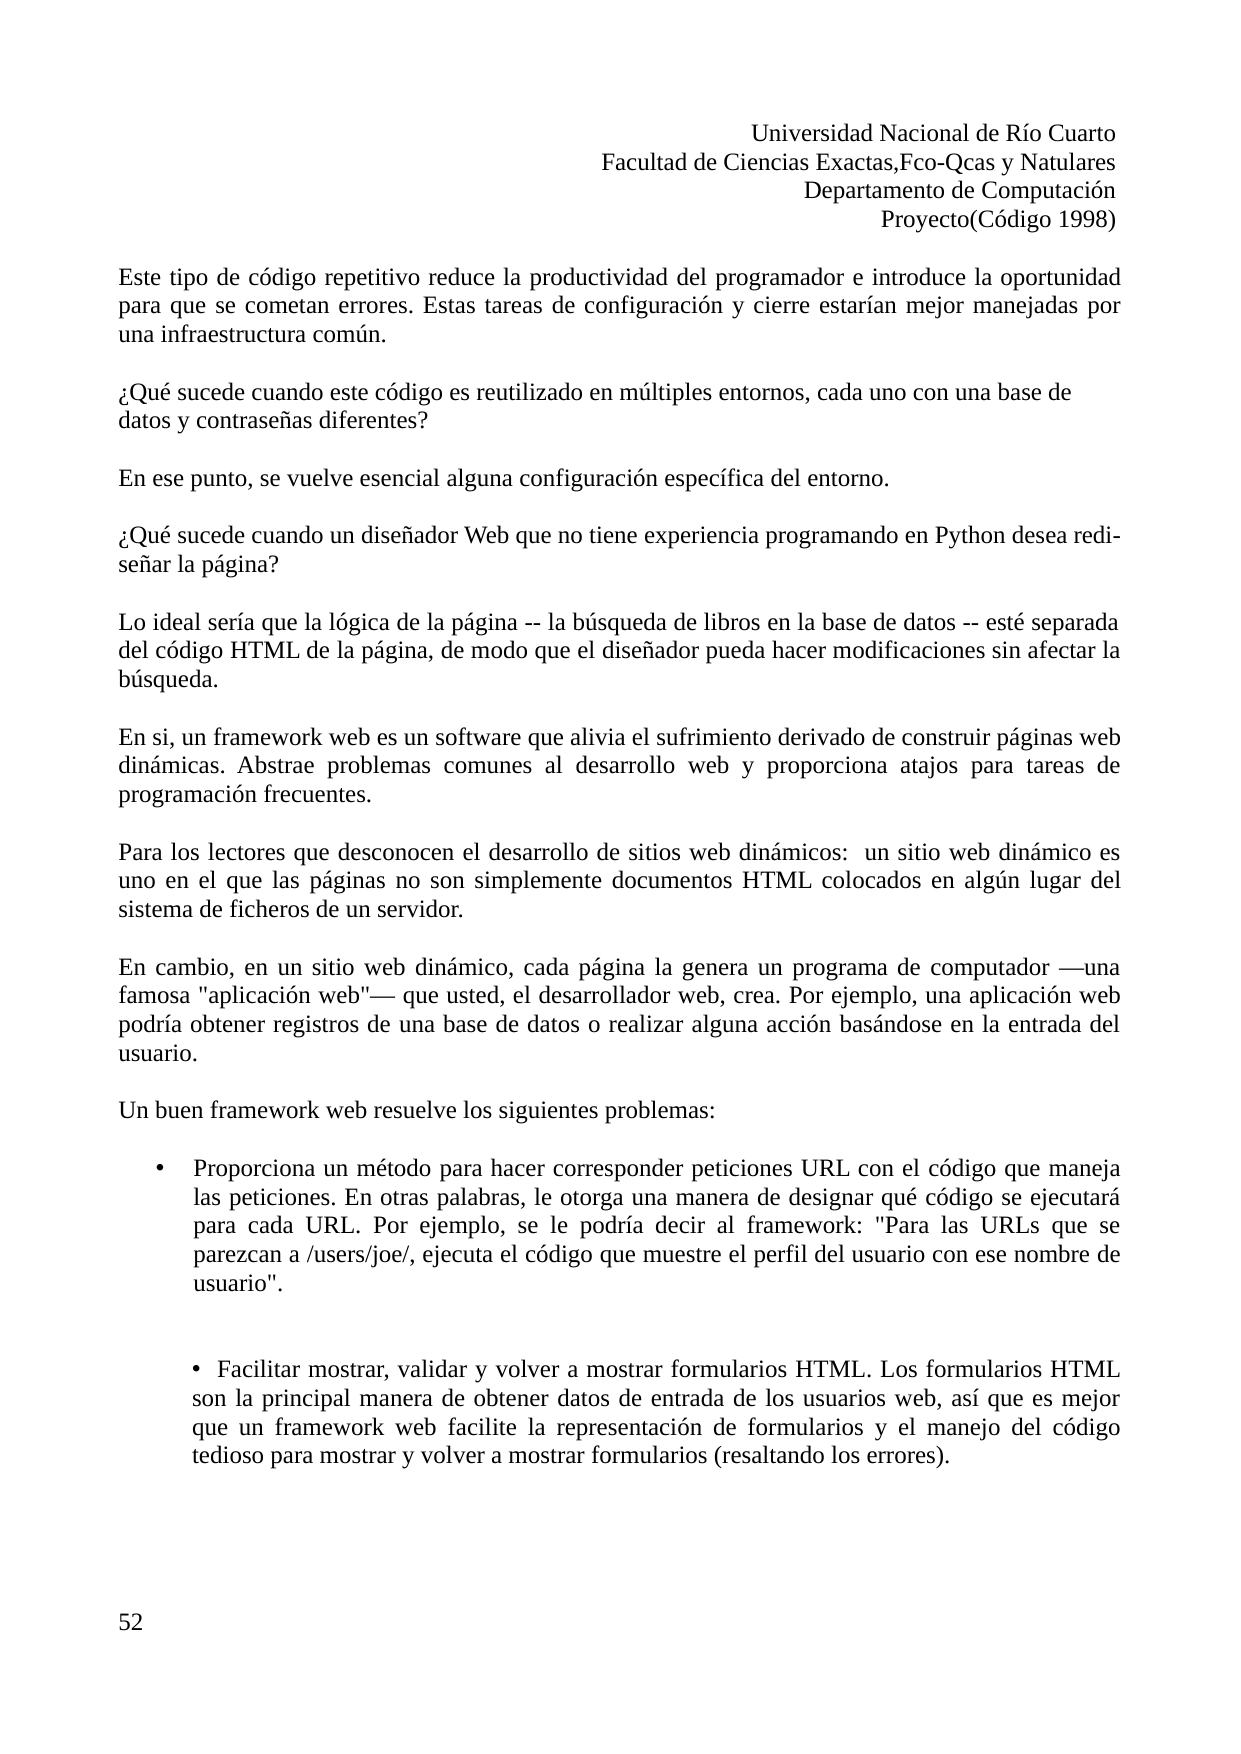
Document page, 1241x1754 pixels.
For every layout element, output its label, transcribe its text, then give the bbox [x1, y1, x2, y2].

text Un buen framework web resuelve los siguientes problemas: [118, 1096, 1122, 1124]
text En cambio, en un sitio web dinámico, cada página la genera un programa de computador —una famosa "aplicación web"— que usted, el desarrollador web, crea. Por ejemplo, una aplicación web podría obtener registros de una base de datos o realizar alguna acción basándose en la entrada del usuario. [118, 952, 1122, 1067]
text Lo ideal sería que la lógica de la página -- la búsqueda de libros en la base de datos -- esté separada del código HTML de la página, de modo que el diseñador pueda hacer modificaciones sin afectar la búsqueda. [118, 607, 1122, 693]
text ¿Qué sucede cuando este código es reutilizado en múltiples entornos, cada uno con una base de datos y contraseñas diferentes? [118, 377, 1122, 434]
text Para los lectores que desconocen el desarrollo de sitios web dinámicos: un sitio web dinámico es uno en el que las páginas no son simplemente documentos HTML colocados en algún lugar del sistema de ficheros de un servidor. [118, 837, 1122, 923]
text En ese punto, se vuelve esencial alguna configuración específica del entorno. [118, 463, 1122, 492]
list Facilitar mostrar, validar y volver a mostrar formularios HTML. Los formularios HTML son la principal manera de obtener datos de entrada de los usuarios web, así que es mejor que un framework web facilite la representación de formularios y el manejo del código tedioso para mostrar y volver a mostrar formularios (resaltando los errores). [118, 1354, 1122, 1469]
list Proporciona un método para hacer corresponder peticiones URL con el código que maneja las peticiones. En otras palabras, le otorga una manera de designar qué código se ejecutará para cada URL. Por ejemplo, se le podría decir al framework: "Para las URLs que se parezcan a /users/joe/, ejecuta el código que muestre el perfil del usuario con ese nombre de usuario". [156, 1153, 1122, 1297]
text ¿Qué sucede cuando un diseñador Web que no tiene experiencia programando en Python desea redi- señar la página? [118, 521, 1122, 578]
text En si, un framework web es un software que alivia el sufrimiento derivado de construir páginas web dinámicas. Abstrae problemas comunes al desarrollo web y proporciona atajos para tareas de programación frecuentes. [118, 722, 1122, 808]
text Este tipo de código repetitivo reduce la productividad del programador e introduce la oportunidad para que se cometan errores. Estas tareas de configuración y cierre estarían mejor manejadas por una infraestructura común. [118, 262, 1122, 348]
